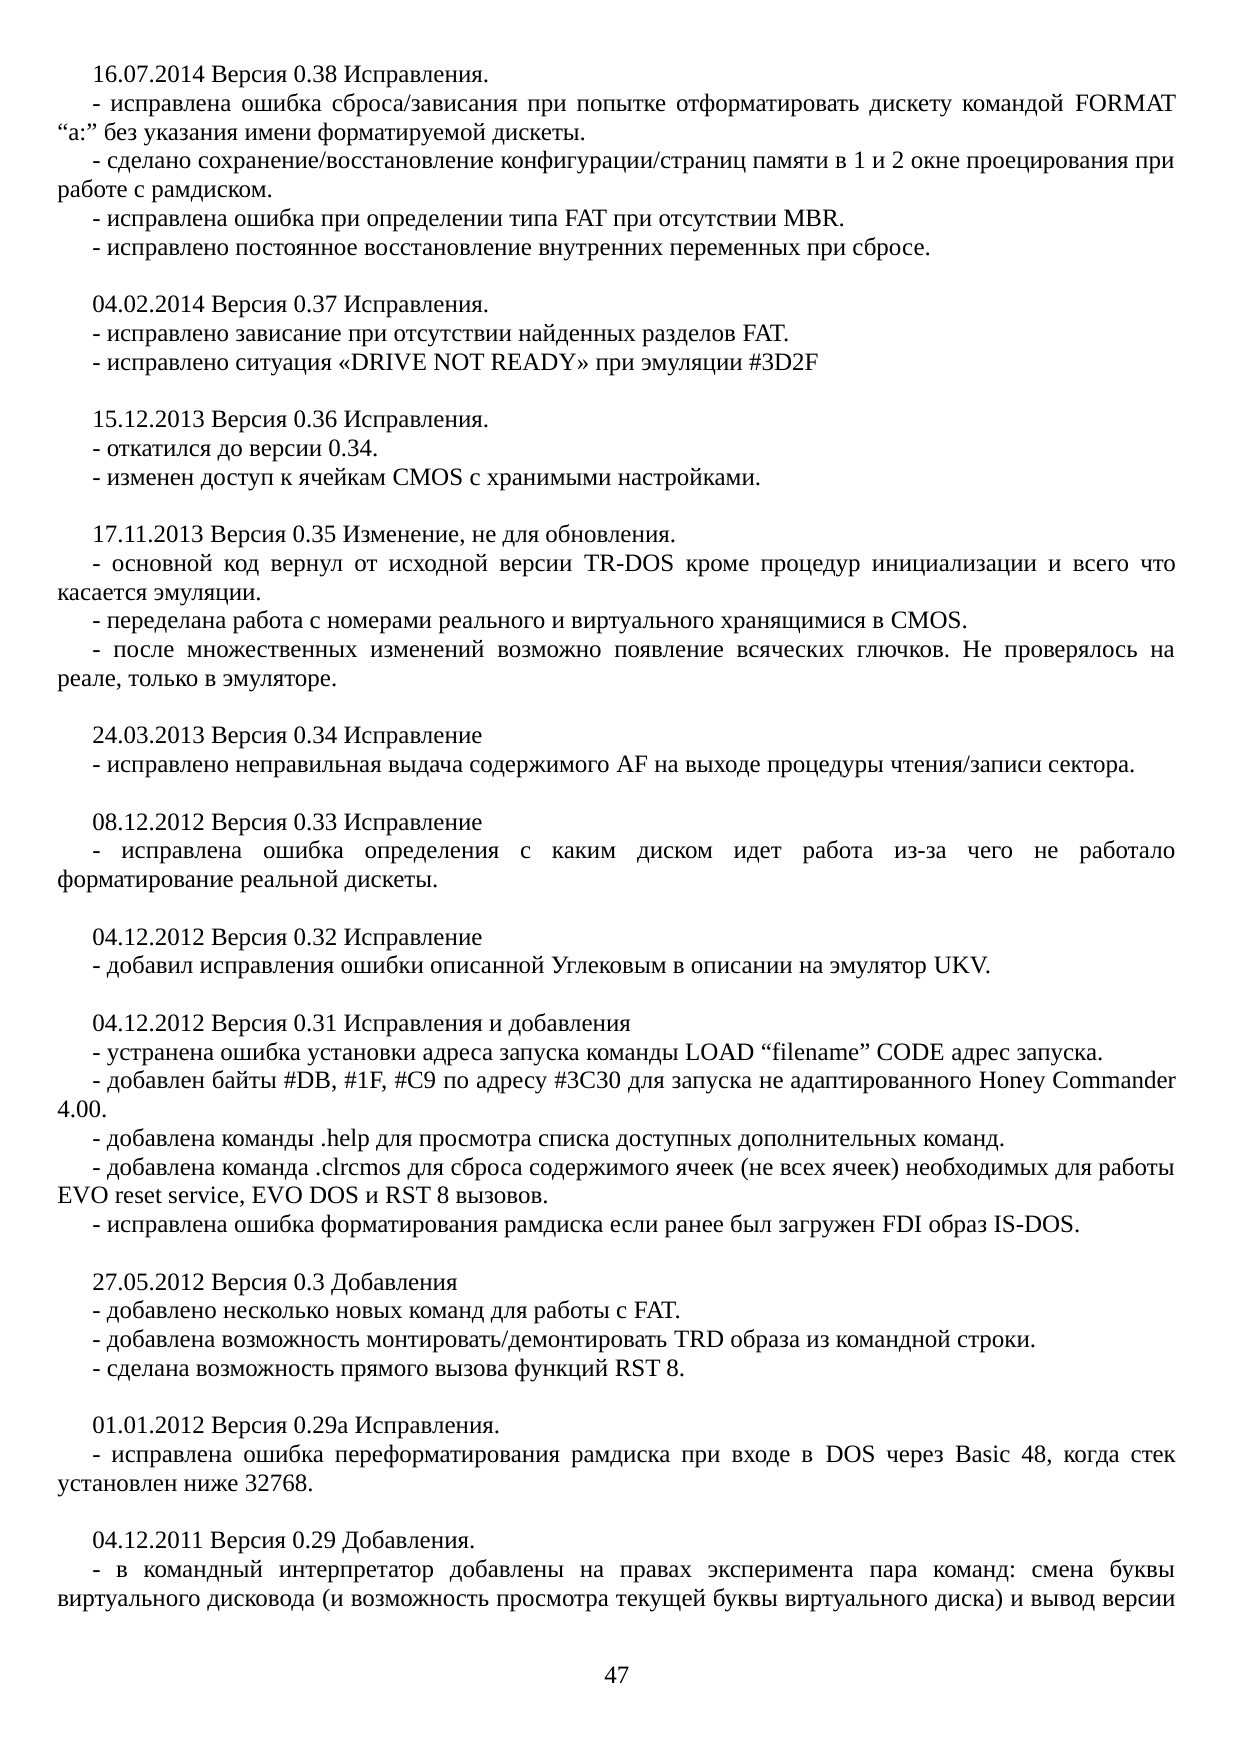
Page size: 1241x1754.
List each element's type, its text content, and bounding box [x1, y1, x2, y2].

text 17.11.2013 Версия 0.35 Изменение, не для обновления. [57, 519, 1176, 548]
text 04.12.2011 Версия 0.29 Добавления. [57, 1526, 1176, 1554]
text - изменен доступ к ячейкам CMOS с хранимыми настройками. [57, 462, 1176, 491]
text - исправлено зависание при отсутствии найденных разделов FAT. [57, 318, 1176, 347]
text 08.12.2012 Версия 0.33 Исправление [57, 807, 1176, 836]
text - добавлено несколько новых команд для работы с FAT. [57, 1296, 1176, 1324]
text - основной код вернул от исходной версии TR-DOS кроме процедур инициализации и всего что касается эмуляции. [57, 548, 1176, 606]
text 24.03.2013 Версия 0.34 Исправление [57, 721, 1176, 749]
text - добавлена команды .help для просмотра списка доступных дополнительных команд. [57, 1123, 1176, 1152]
text - устранена ошибка установки адреса запуска команды LOAD “filename” CODE адрес запуска. [57, 1037, 1176, 1066]
text - добавлен байты #DB, #1F, #C9 по адресу #3C30 для запуска не адаптированного Honey Commander 4.00. [57, 1066, 1176, 1123]
text - исправлено неправильная выдача содержимого AF на выходе процедуры чтения/записи сектора. [57, 749, 1176, 778]
text 27.05.2012 Версия 0.3 Добавления [57, 1267, 1176, 1296]
text 04.12.2012 Версия 0.31 Исправления и добавления [57, 1008, 1176, 1037]
text - исправлено ситуация «DRIVE NOT READY» при эмуляции #3D2F [57, 347, 1176, 376]
text 01.01.2012 Версия 0.29а Исправления. [57, 1411, 1176, 1439]
text - сделана возможность прямого вызова функций RST 8. [57, 1353, 1176, 1382]
text 04.12.2012 Версия 0.32 Исправление [57, 922, 1176, 951]
text - переделана работа с номерами реального и виртуального хранящимися в CMOS. [57, 606, 1176, 634]
text - в командный интерпретатор добавлены на правах эксперимента пара команд: смена буквы виртуального дисковода (и возможность просмотра текущей буквы виртуального диска) и вывод версии [57, 1554, 1176, 1612]
text - исправлена ошибка переформатирования рамдиска при входе в DOS через Basic 48, когда стек установлен ниже 32768. [57, 1439, 1176, 1497]
text - откатился до версии 0.34. [57, 433, 1176, 462]
text - добавлена возможность монтировать/демонтировать TRD образа из командной строки. [57, 1324, 1176, 1353]
text 04.02.2014 Версия 0.37 Исправления. [57, 289, 1176, 318]
text 16.07.2014 Версия 0.38 Исправления. [57, 59, 1176, 88]
text - после множественных изменений возможно появление всяческих глючков. Не проверялось на реале, только в эмуляторе. [57, 634, 1176, 692]
text - исправлена ошибка форматирования рамдиска если ранее был загружен FDI образ IS-DOS. [57, 1209, 1176, 1238]
text - исправлено постоянное восстановление внутренних переменных при сбросе. [57, 232, 1176, 261]
text - добавлена команда .clrcmos для сброса содержимого ячеек (не всех ячеек) необходимых для работы EVO reset service, EVO DOS и RST 8 вызовов. [57, 1152, 1176, 1209]
text - исправлена ошибка при определении типа FAT при отсутствии MBR. [57, 203, 1176, 232]
text - добавил исправления ошибки описанной Углековым в описании на эмулятор UKV. [57, 951, 1176, 979]
text - исправлена ошибка сброса/зависания при попытке отформатировать дискету командой FORMAT “a:” без указания имени форматируемой дискеты. [57, 88, 1176, 146]
text 15.12.2013 Версия 0.36 Исправления. [57, 404, 1176, 433]
text - сделано сохранение/восстановление конфигурации/страниц памяти в 1 и 2 окне проецирования при работе с рамдиском. [57, 146, 1176, 203]
text - исправлена ошибка определения с каким диском идет работа из-за чего не работало форматирование реальной дискеты. [57, 836, 1176, 893]
